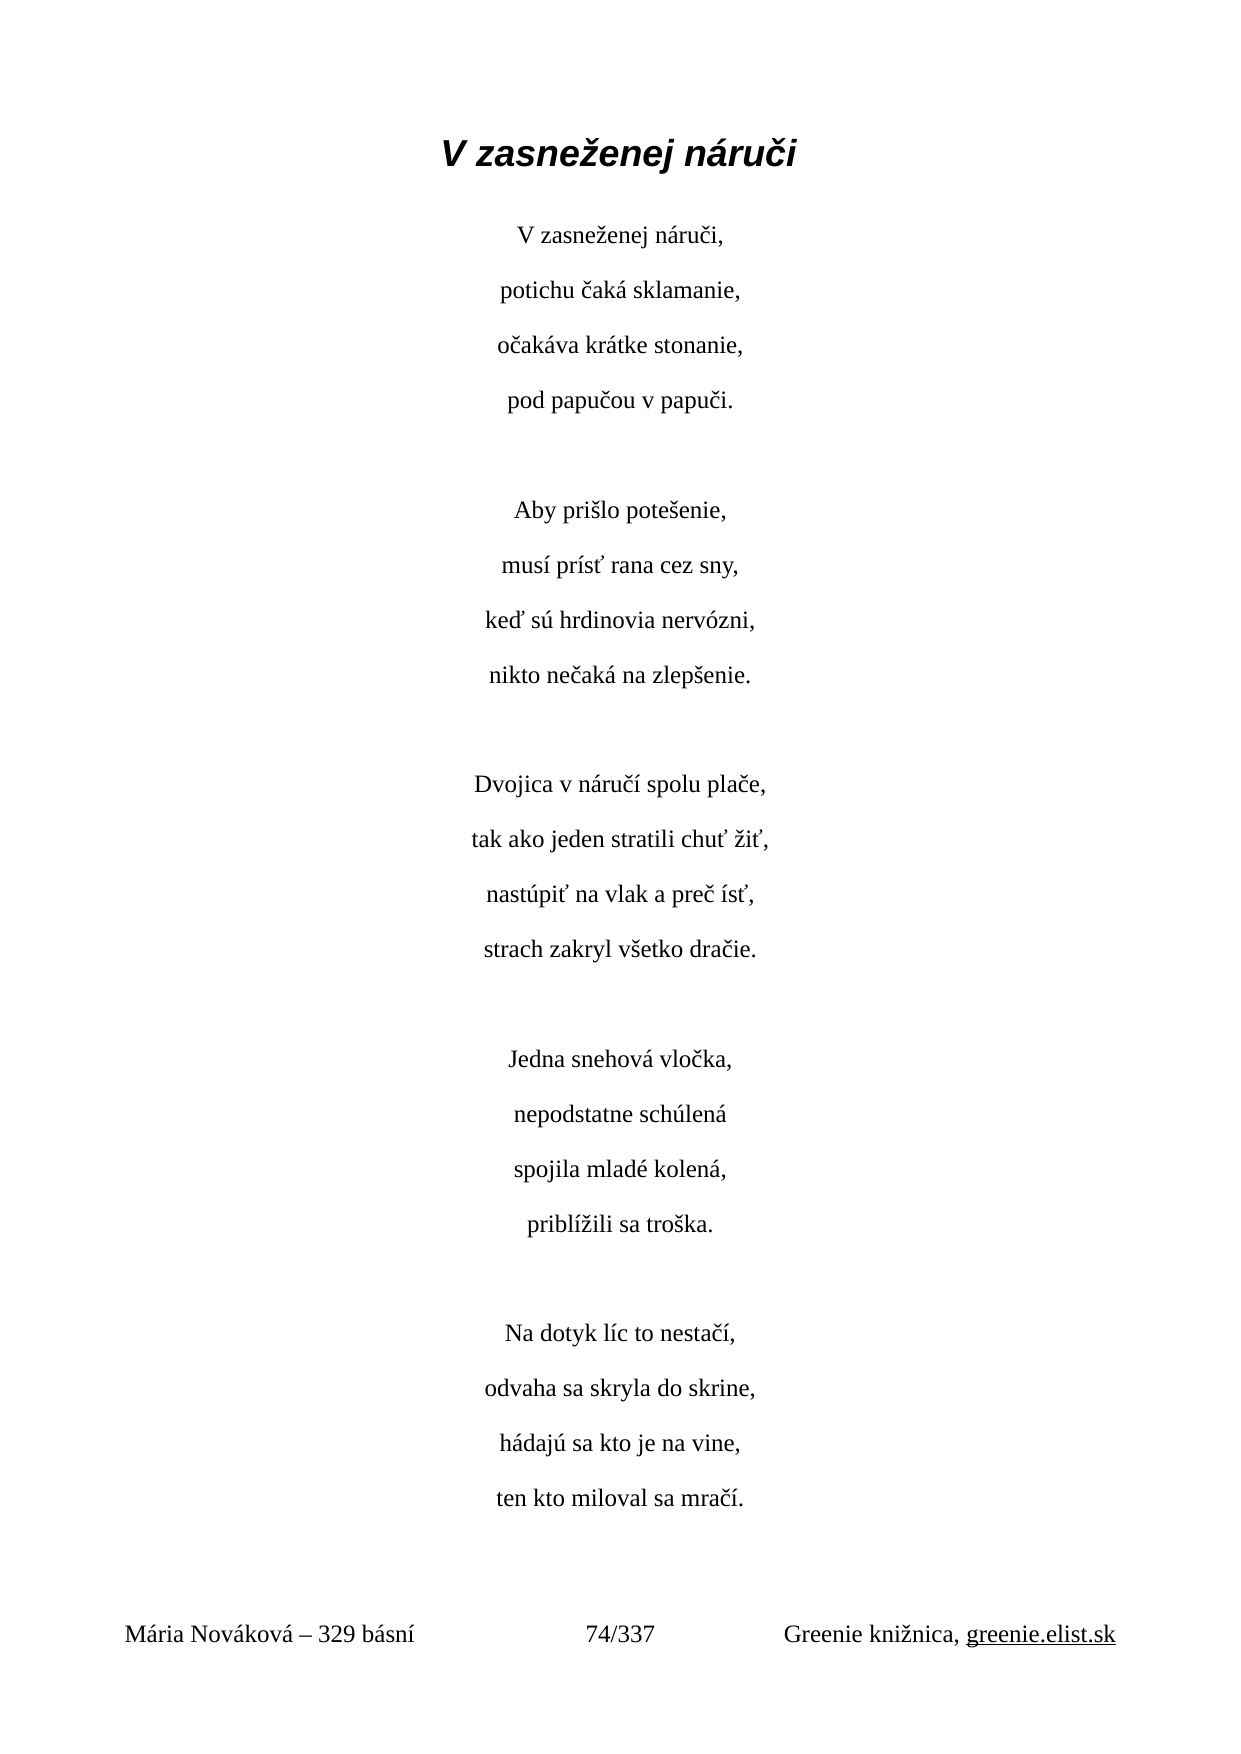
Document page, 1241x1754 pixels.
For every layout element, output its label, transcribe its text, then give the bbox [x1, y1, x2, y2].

text Na dotyk líc to nestačí, [106, 1318, 1134, 1347]
text nikto nečaká na zlepšenie. [106, 660, 1134, 688]
text očakáva krátke stonanie, [106, 330, 1134, 359]
text priblížili sa troška. [106, 1209, 1134, 1237]
text tak ako jeden stratili chuť žiť, [106, 824, 1134, 853]
text Dvojica v náručí spolu plače, [106, 769, 1134, 798]
text spojila mladé kolená, [106, 1154, 1134, 1182]
text V zasneženej náruči, [106, 221, 1134, 249]
text pod papučou v papuči. [106, 385, 1134, 414]
text musí prísť rana cez sny, [106, 550, 1134, 579]
text strach zakryl všetko dračie. [106, 934, 1134, 963]
text Aby prišlo potešenie, [106, 495, 1134, 524]
subtitle V zasneženej náruči [106, 131, 1134, 174]
text Jedna snehová vločka, [106, 1044, 1134, 1073]
text keď sú hrdinovia nervózni, [106, 605, 1134, 633]
text ten kto miloval sa mračí. [106, 1483, 1134, 1512]
text potichu čaká sklamanie, [106, 275, 1134, 304]
text nepodstatne schúlená [106, 1099, 1134, 1128]
text nastúpiť na vlak a preč ísť, [106, 879, 1134, 908]
text hádajú sa kto je na vine, [106, 1428, 1134, 1457]
text odvaha sa skryla do skrine, [106, 1373, 1134, 1402]
